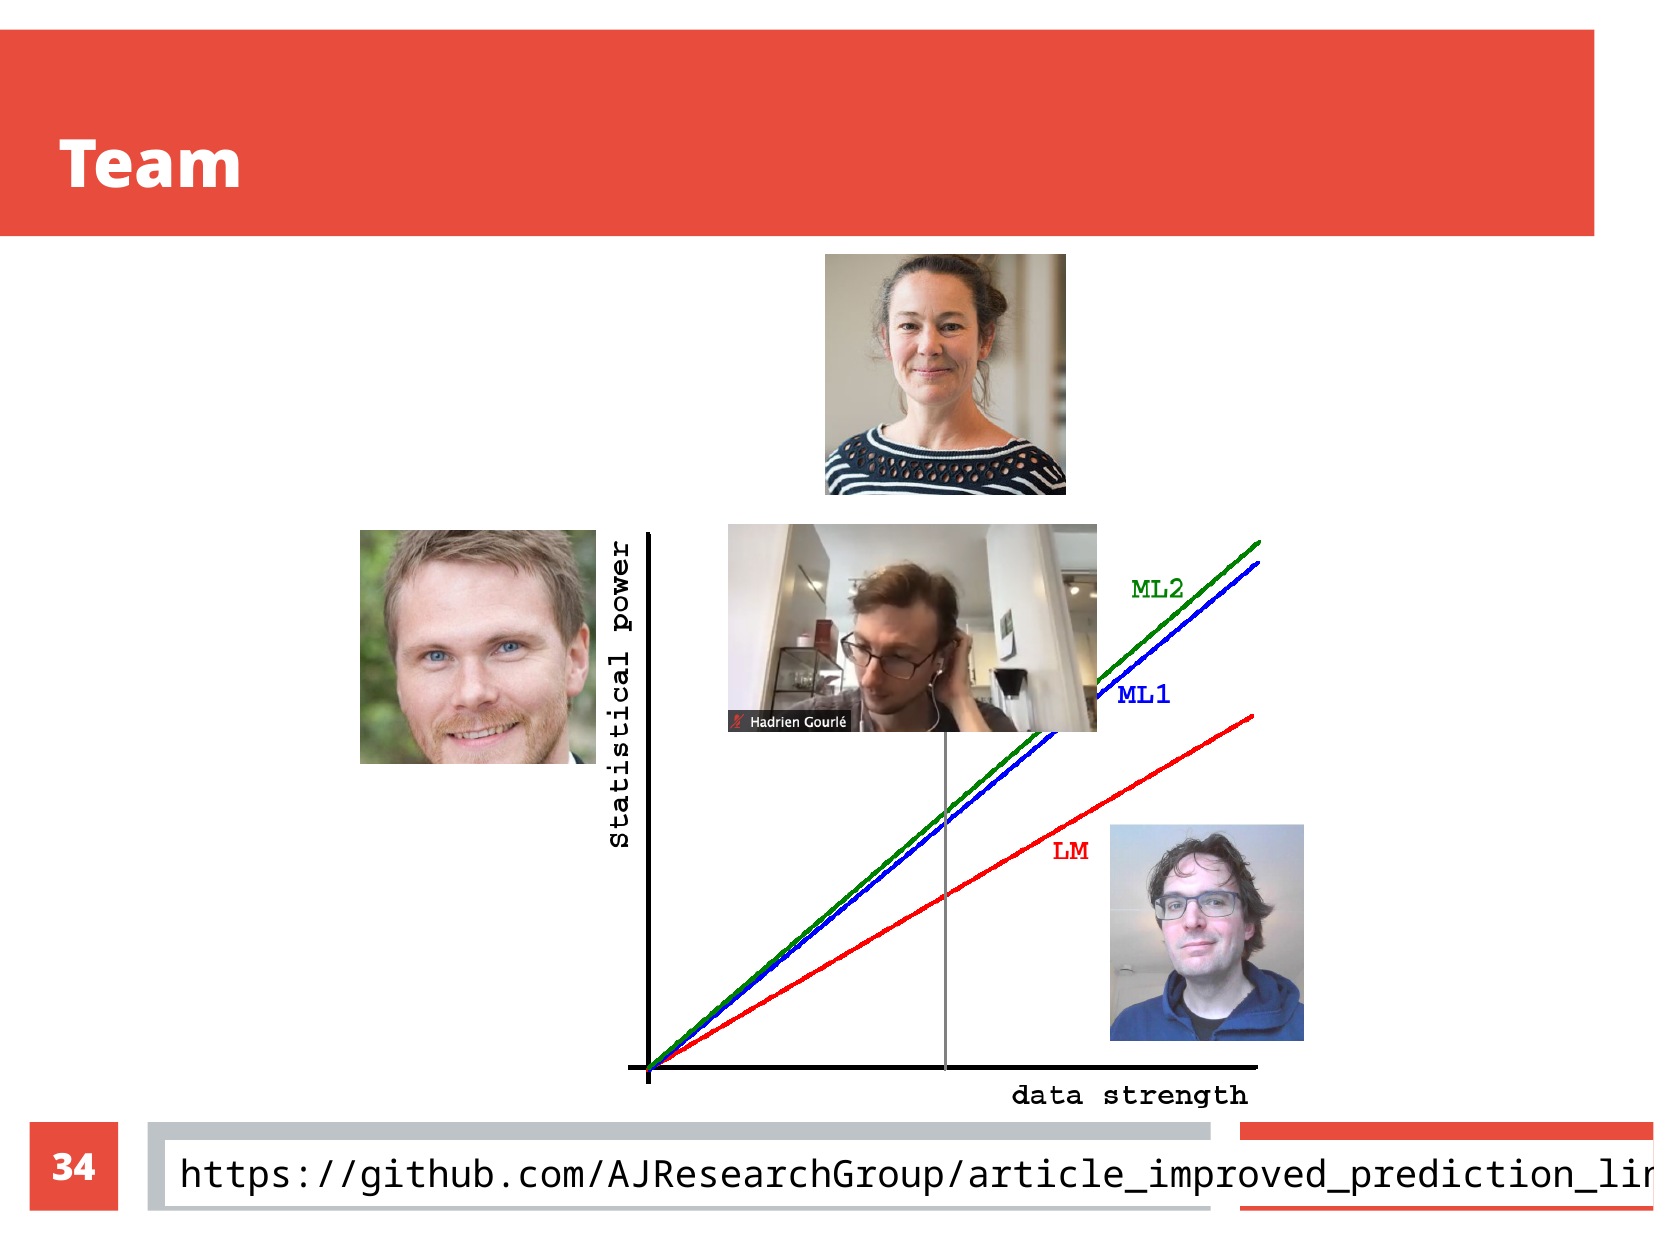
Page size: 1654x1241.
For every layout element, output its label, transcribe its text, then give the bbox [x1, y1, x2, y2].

text_box https://github.com/AJResearchGroup/article_improved_prediction_linear_vs_ml [165, 1140, 1601, 1193]
picture [825, 254, 1066, 496]
picture [606, 524, 1304, 1108]
picture [360, 530, 596, 764]
title Team [59, 59, 1595, 207]
